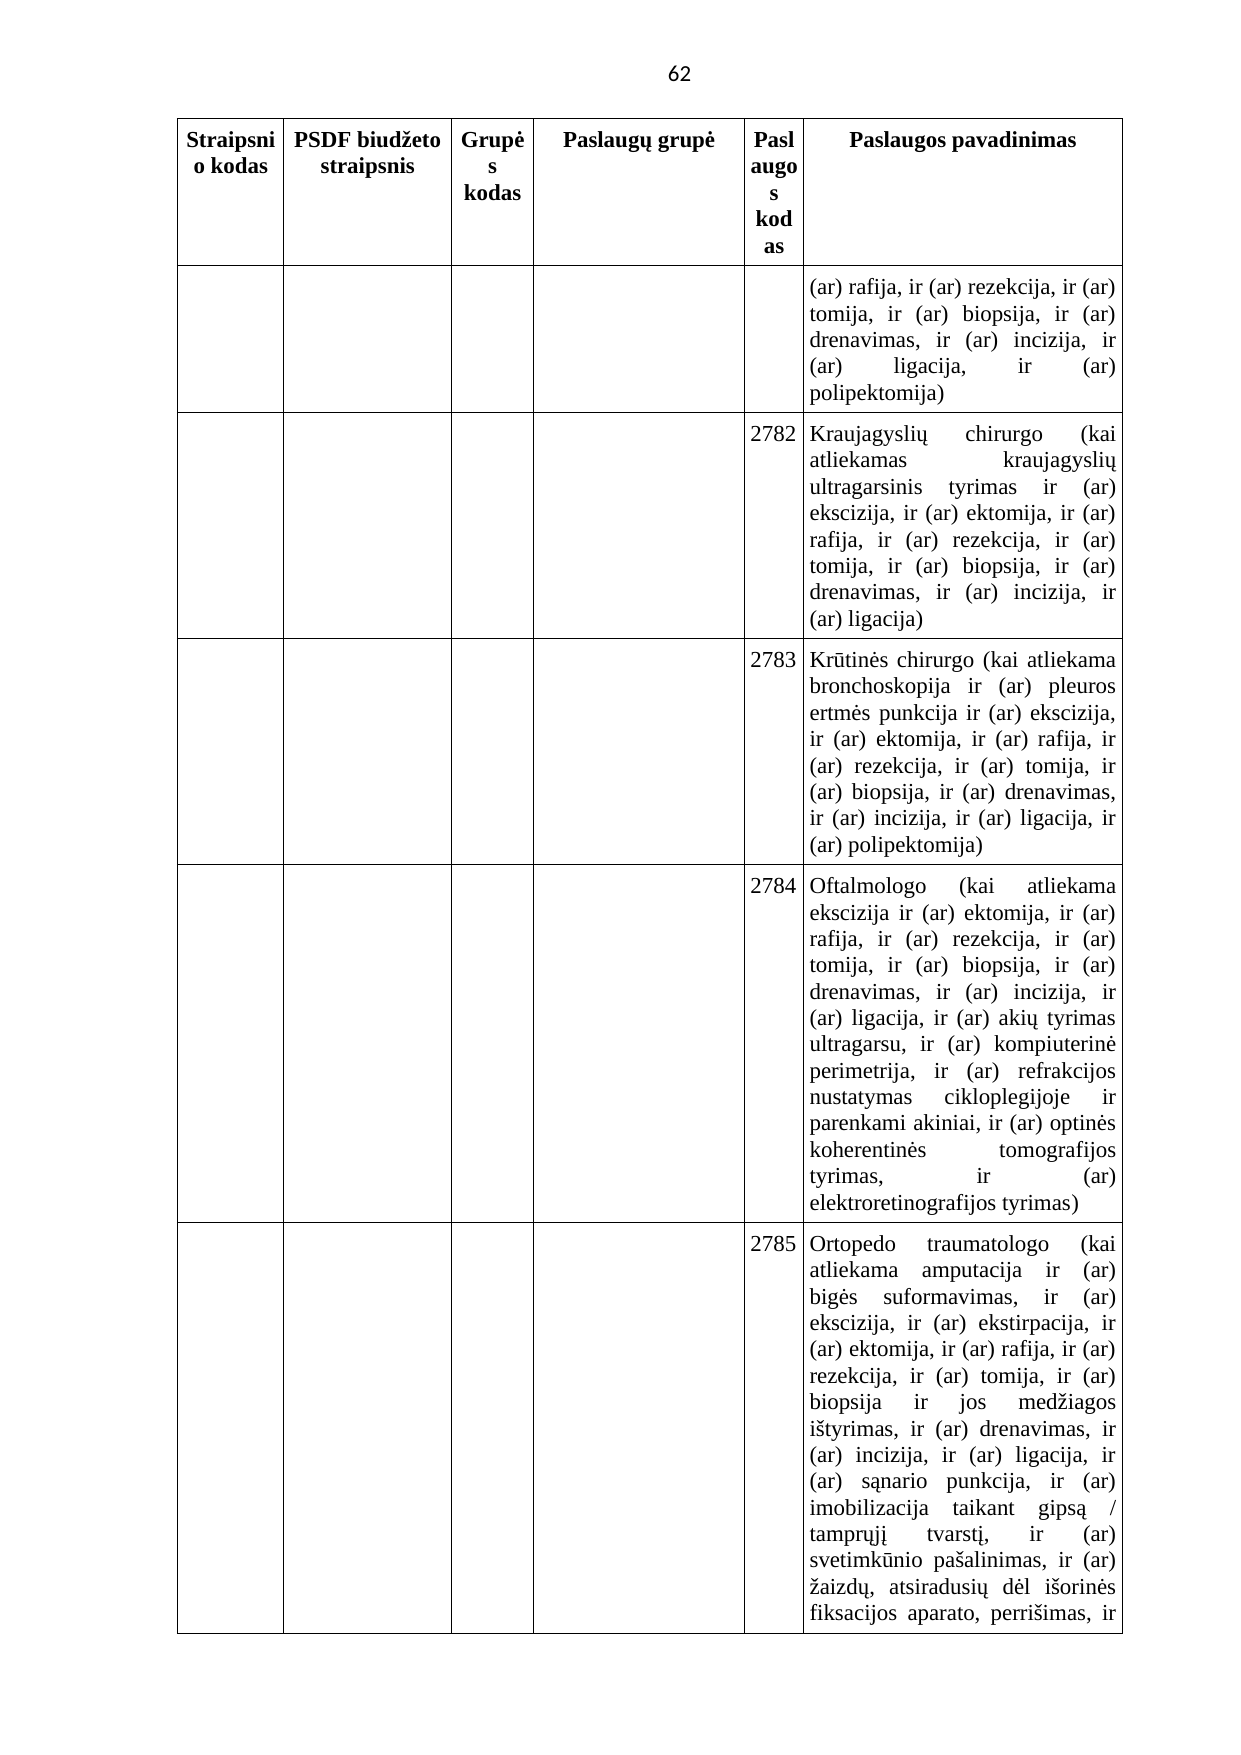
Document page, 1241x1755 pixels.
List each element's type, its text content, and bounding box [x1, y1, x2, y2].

table_cell [452, 266, 533, 412]
table_cell [534, 639, 744, 864]
table_cell Oftalmologo (kai atliekama ekscizija ir (ar) ektomija, ir (ar) rafija, ir (ar) rezekcija, ir (ar) tomija, ir (ar) biopsija, ir (ar) drenavimas, ir (ar) incizija, ir (ar) ligacija, ir (ar) akių tyrimas ultragarsu, ir (ar) kompiuterinė perimetrija, ir (ar) refrakcijos nustatymas cikloplegijoje ir parenkami akiniai, ir (ar) optinės koherentinės tomografijos tyrimas, ir (ar) elektroretinografijos tyrimas) [804, 865, 1122, 1222]
table_cell [178, 639, 283, 864]
table_cell [452, 865, 533, 1222]
table_cell [284, 413, 451, 638]
table_cell [745, 266, 803, 412]
table_cell [534, 1223, 744, 1632]
table_cell 2784 [745, 865, 803, 1222]
table_cell [178, 865, 283, 1222]
table_cell (ar) rafija, ir (ar) rezekcija, ir (ar) tomija, ir (ar) biopsija, ir (ar) drenavimas, ir (ar) incizija, ir (ar) ligacija, ir (ar) polipektomija) [804, 266, 1122, 412]
table_header Paslaugos kodas [745, 119, 803, 265]
table_cell [452, 1223, 533, 1632]
table_cell [284, 266, 451, 412]
table_cell 2785 [745, 1223, 803, 1632]
table_header PSDF biudžeto straipsnis [284, 119, 451, 265]
table_cell [178, 1223, 283, 1632]
table_header Grupės kodas [452, 119, 533, 265]
table_cell [452, 639, 533, 864]
table_cell [284, 865, 451, 1222]
table_cell [178, 266, 283, 412]
table_cell [534, 266, 744, 412]
table_cell [534, 865, 744, 1222]
table_header Paslaugų grupė [534, 119, 744, 265]
table_cell Kraujagyslių chirurgo (kai atliekamas kraujagyslių ultragarsinis tyrimas ir (ar) ekscizija, ir (ar) ektomija, ir (ar) rafija, ir (ar) rezekcija, ir (ar) tomija, ir (ar) biopsija, ir (ar) drenavimas, ir (ar) incizija, ir (ar) ligacija) [804, 413, 1122, 638]
table_cell 2782 [745, 413, 803, 638]
table_cell 2783 [745, 639, 803, 864]
table_cell [178, 413, 283, 638]
table_cell Ortopedo traumatologo (kai atliekama amputacija ir (ar) bigės suformavimas, ir (ar) ekscizija, ir (ar) ekstirpacija, ir (ar) ektomija, ir (ar) rafija, ir (ar) rezekcija, ir (ar) tomija, ir (ar) biopsija ir jos medžiagos ištyrimas, ir (ar) drenavimas, ir (ar) incizija, ir (ar) ligacija, ir (ar) sąnario punkcija, ir (ar) imobilizacija taikant gipsą / tamprųjį tvarstį, ir (ar) svetimkūnio pašalinimas, ir (ar) žaizdų, atsiradusių dėl išorinės fiksacijos aparato, perrišimas, ir [804, 1223, 1122, 1632]
table_cell [284, 639, 451, 864]
table_cell [534, 413, 744, 638]
table_cell Krūtinės chirurgo (kai atliekama bronchoskopija ir (ar) pleuros ertmės punkcija ir (ar) ekscizija, ir (ar) ektomija, ir (ar) rafija, ir (ar) rezekcija, ir (ar) tomija, ir (ar) biopsija, ir (ar) drenavimas, ir (ar) incizija, ir (ar) ligacija, ir (ar) polipektomija) [804, 639, 1122, 864]
table_header Straipsnio kodas [178, 119, 283, 265]
table_header Paslaugos pavadinimas [804, 119, 1122, 265]
table_cell [452, 413, 533, 638]
table_cell [284, 1223, 451, 1632]
